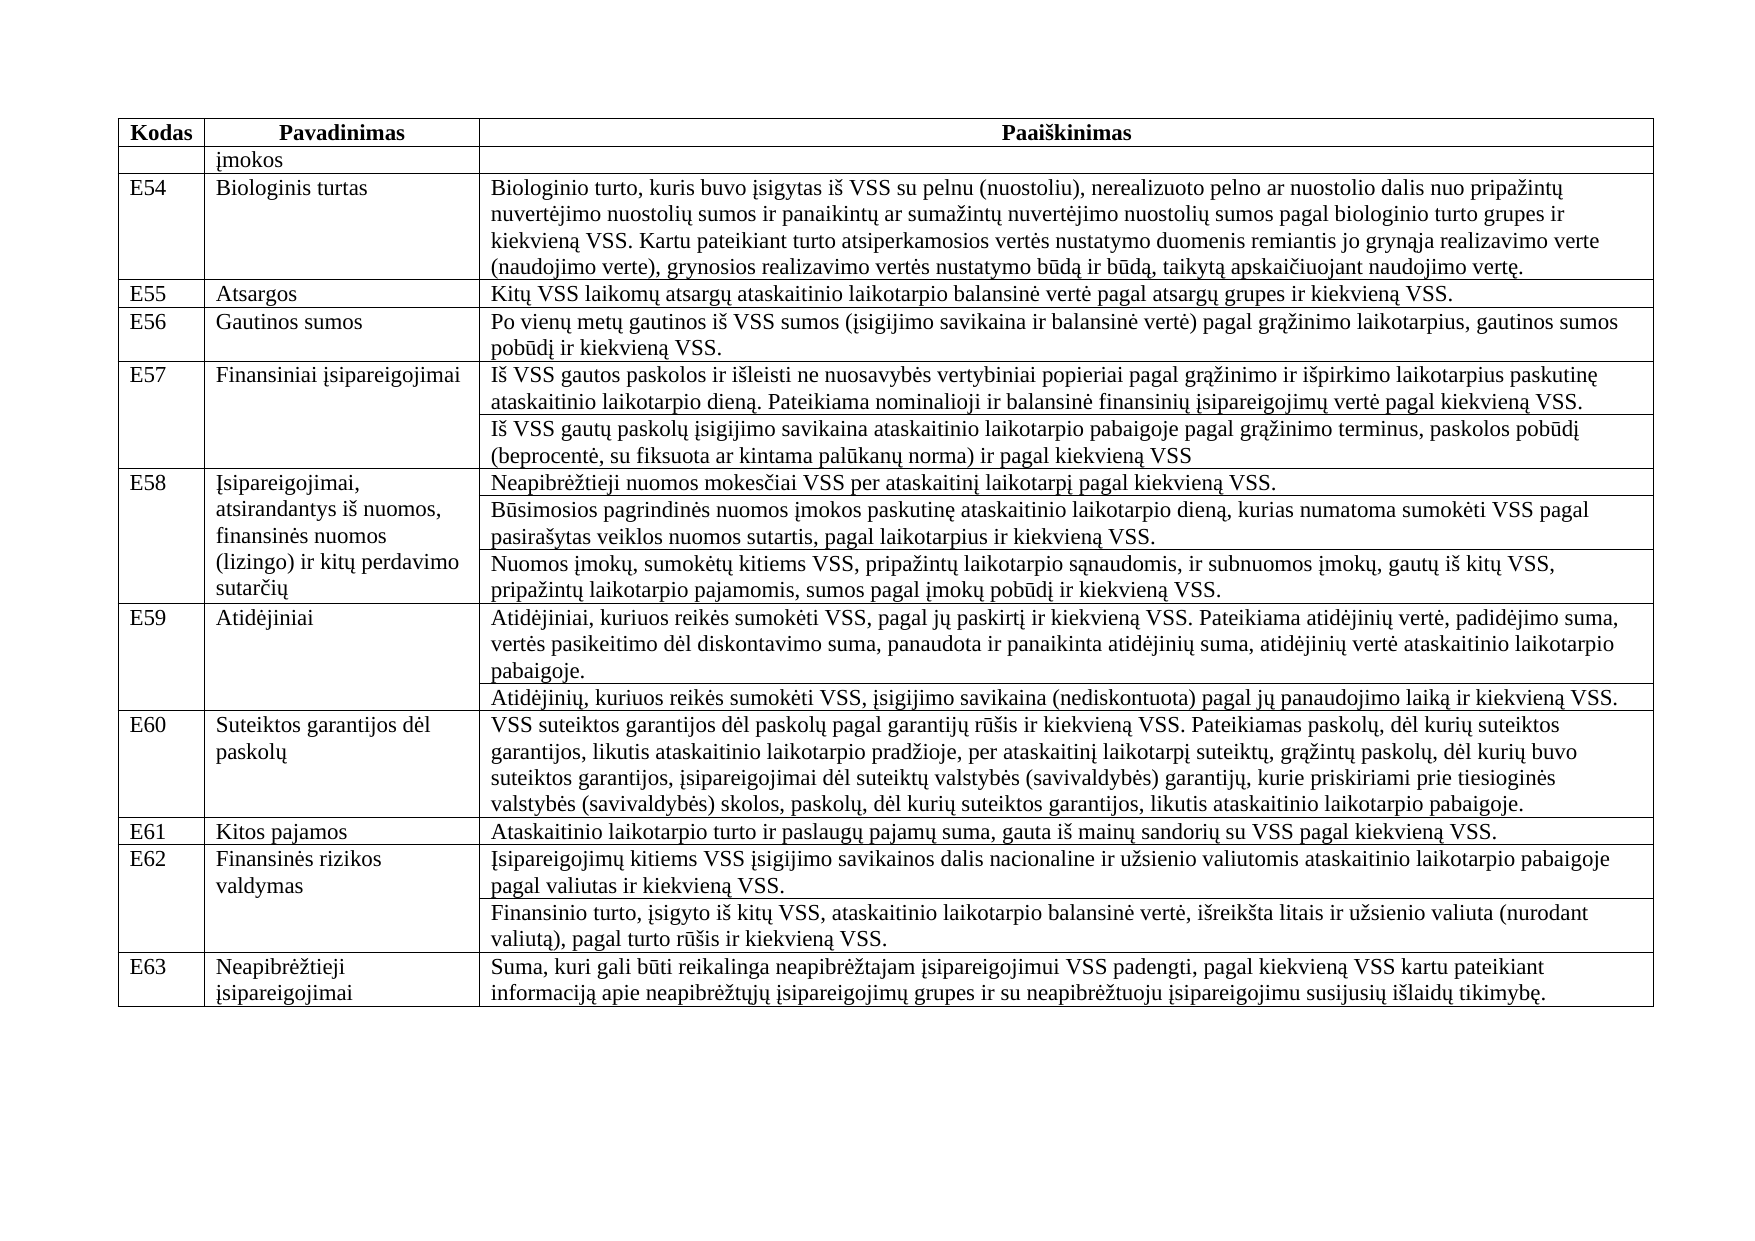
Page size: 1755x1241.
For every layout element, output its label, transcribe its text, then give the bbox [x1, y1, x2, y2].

table_cell E57 [119, 362, 204, 468]
table_cell Finansinio turto, įsigyto iš kitų VSS, ataskaitinio laikotarpio balansinė vertė, išreikšta litais ir užsienio valiuta (nurodant valiutą), pagal turto rūšis ir kiekvieną VSS. [480, 899, 1653, 952]
table_cell Suteiktos garantijos dėl paskolų [205, 711, 479, 817]
table_cell Po vienų metų gautinos iš VSS sumos (įsigijimo savikaina ir balansinė vertė) pagal grąžinimo laikotarpius, gautinos sumos pobūdį ir kiekvieną VSS. [480, 308, 1653, 361]
table_cell Būsimosios pagrindinės nuomos įmokos paskutinę ataskaitinio laikotarpio dieną, kurias numatoma sumokėti VSS pagal pasirašytas veiklos nuomos sutartis, pagal laikotarpius ir kiekvieną VSS. [480, 496, 1653, 549]
table_header Pavadinimas [205, 119, 479, 146]
table_cell Iš VSS gautų paskolų įsigijimo savikaina ataskaitinio laikotarpio pabaigoje pagal grąžinimo terminus, paskolos pobūdį (beprocentė, su fiksuota ar kintama palūkanų norma) ir pagal kiekvieną VSS [480, 415, 1653, 468]
table_cell Kitos pajamos [205, 818, 479, 844]
table_cell VSS suteiktos garantijos dėl paskolų pagal garantijų rūšis ir kiekvieną VSS. Pateikiamas paskolų, dėl kurių suteiktos garantijos, likutis ataskaitinio laikotarpio pradžioje, per ataskaitinį laikotarpį suteiktų, grąžintų paskolų, dėl kurių buvo suteiktos garantijos, įsipareigojimai dėl suteiktų valstybės (savivaldybės) garantijų, kurie priskiriami prie tiesioginės valstybės (savivaldybės) skolos, paskolų, dėl kurių suteiktos garantijos, likutis ataskaitinio laikotarpio pabaigoje. [480, 711, 1653, 817]
table_cell Nuomos įmokų, sumokėtų kitiems VSS, pripažintų laikotarpio sąnaudomis, ir subnuomos įmokų, gautų iš kitų VSS, pripažintų laikotarpio pajamomis, sumos pagal įmokų pobūdį ir kiekvieną VSS. [480, 550, 1653, 603]
table_cell Neapibrėžtieji nuomos mokesčiai VSS per ataskaitinį laikotarpį pagal kiekvieną VSS. [480, 469, 1653, 495]
table_cell Atidėjiniai [205, 604, 479, 710]
table_cell Gautinos sumos [205, 308, 479, 361]
table_cell E59 [119, 604, 204, 710]
table_cell E61 [119, 818, 204, 844]
table_cell E56 [119, 308, 204, 361]
table_cell Kitų VSS laikomų atsargų ataskaitinio laikotarpio balansinė vertė pagal atsargų grupes ir kiekvieną VSS. [480, 280, 1653, 307]
table_cell Ataskaitinio laikotarpio turto ir paslaugų pajamų suma, gauta iš mainų sandorių su VSS pagal kiekvieną VSS. [480, 818, 1653, 844]
table_cell Finansiniai įsipareigojimai [205, 362, 479, 468]
table_cell E58 [119, 469, 204, 603]
table_cell Neapibrėžtieji įsipareigojimai [205, 953, 479, 1006]
table_cell [119, 147, 204, 173]
table_cell Atsargos [205, 280, 479, 307]
table_cell Įsipareigojimai, atsirandantys iš nuomos, finansinės nuomos (lizingo) ir kitų perdavimo sutarčių [205, 469, 479, 603]
table_cell E63 [119, 953, 204, 1006]
table_cell Įsipareigojimų kitiems VSS įsigijimo savikainos dalis nacionaline ir užsienio valiutomis ataskaitinio laikotarpio pabaigoje pagal valiutas ir kiekvieną VSS. [480, 845, 1653, 898]
table_cell Suma, kuri gali būti reikalinga neapibrėžtajam įsipareigojimui VSS padengti, pagal kiekvieną VSS kartu pateikiant informaciją apie neapibrėžtųjų įsipareigojimų grupes ir su neapibrėžtuoju įsipareigojimu susijusių išlaidų tikimybę. [480, 953, 1653, 1006]
table_cell Finansinės rizikos valdymas [205, 845, 479, 952]
table_cell įmokos [205, 147, 479, 173]
table_cell Atidėjiniai, kuriuos reikės sumokėti VSS, pagal jų paskirtį ir kiekvieną VSS. Pateikiama atidėjinių vertė, padidėjimo suma, vertės pasikeitimo dėl diskontavimo suma, panaudota ir panaikinta atidėjinių suma, atidėjinių vertė ataskaitinio laikotarpio pabaigoje. [480, 604, 1653, 683]
table_cell E54 [119, 174, 204, 279]
table_header Paaiškinimas [480, 119, 1653, 146]
table_cell Biologinis turtas [205, 174, 479, 279]
table_cell E55 [119, 280, 204, 307]
table_cell Biologinio turto, kuris buvo įsigytas iš VSS su pelnu (nuostoliu), nerealizuoto pelno ar nuostolio dalis nuo pripažintų nuvertėjimo nuostolių sumos ir panaikintų ar sumažintų nuvertėjimo nuostolių sumos pagal biologinio turto grupes ir kiekvieną VSS. Kartu pateikiant turto atsiperkamosios vertės nustatymo duomenis remiantis jo grynąja realizavimo verte (naudojimo verte), grynosios realizavimo vertės nustatymo būdą ir būdą, taikytą apskaičiuojant naudojimo vertę. [480, 174, 1653, 279]
table_header Kodas [119, 119, 204, 146]
table_cell E62 [119, 845, 204, 952]
table_cell E60 [119, 711, 204, 817]
table_cell Iš VSS gautos paskolos ir išleisti ne nuosavybės vertybiniai popieriai pagal grąžinimo ir išpirkimo laikotarpius paskutinę ataskaitinio laikotarpio dieną. Pateikiama nominalioji ir balansinė finansinių įsipareigojimų vertė pagal kiekvieną VSS. [480, 362, 1653, 414]
table_cell Atidėjinių, kuriuos reikės sumokėti VSS, įsigijimo savikaina (nediskontuota) pagal jų panaudojimo laiką ir kiekvieną VSS. [480, 684, 1653, 710]
table_cell [480, 147, 1653, 173]
